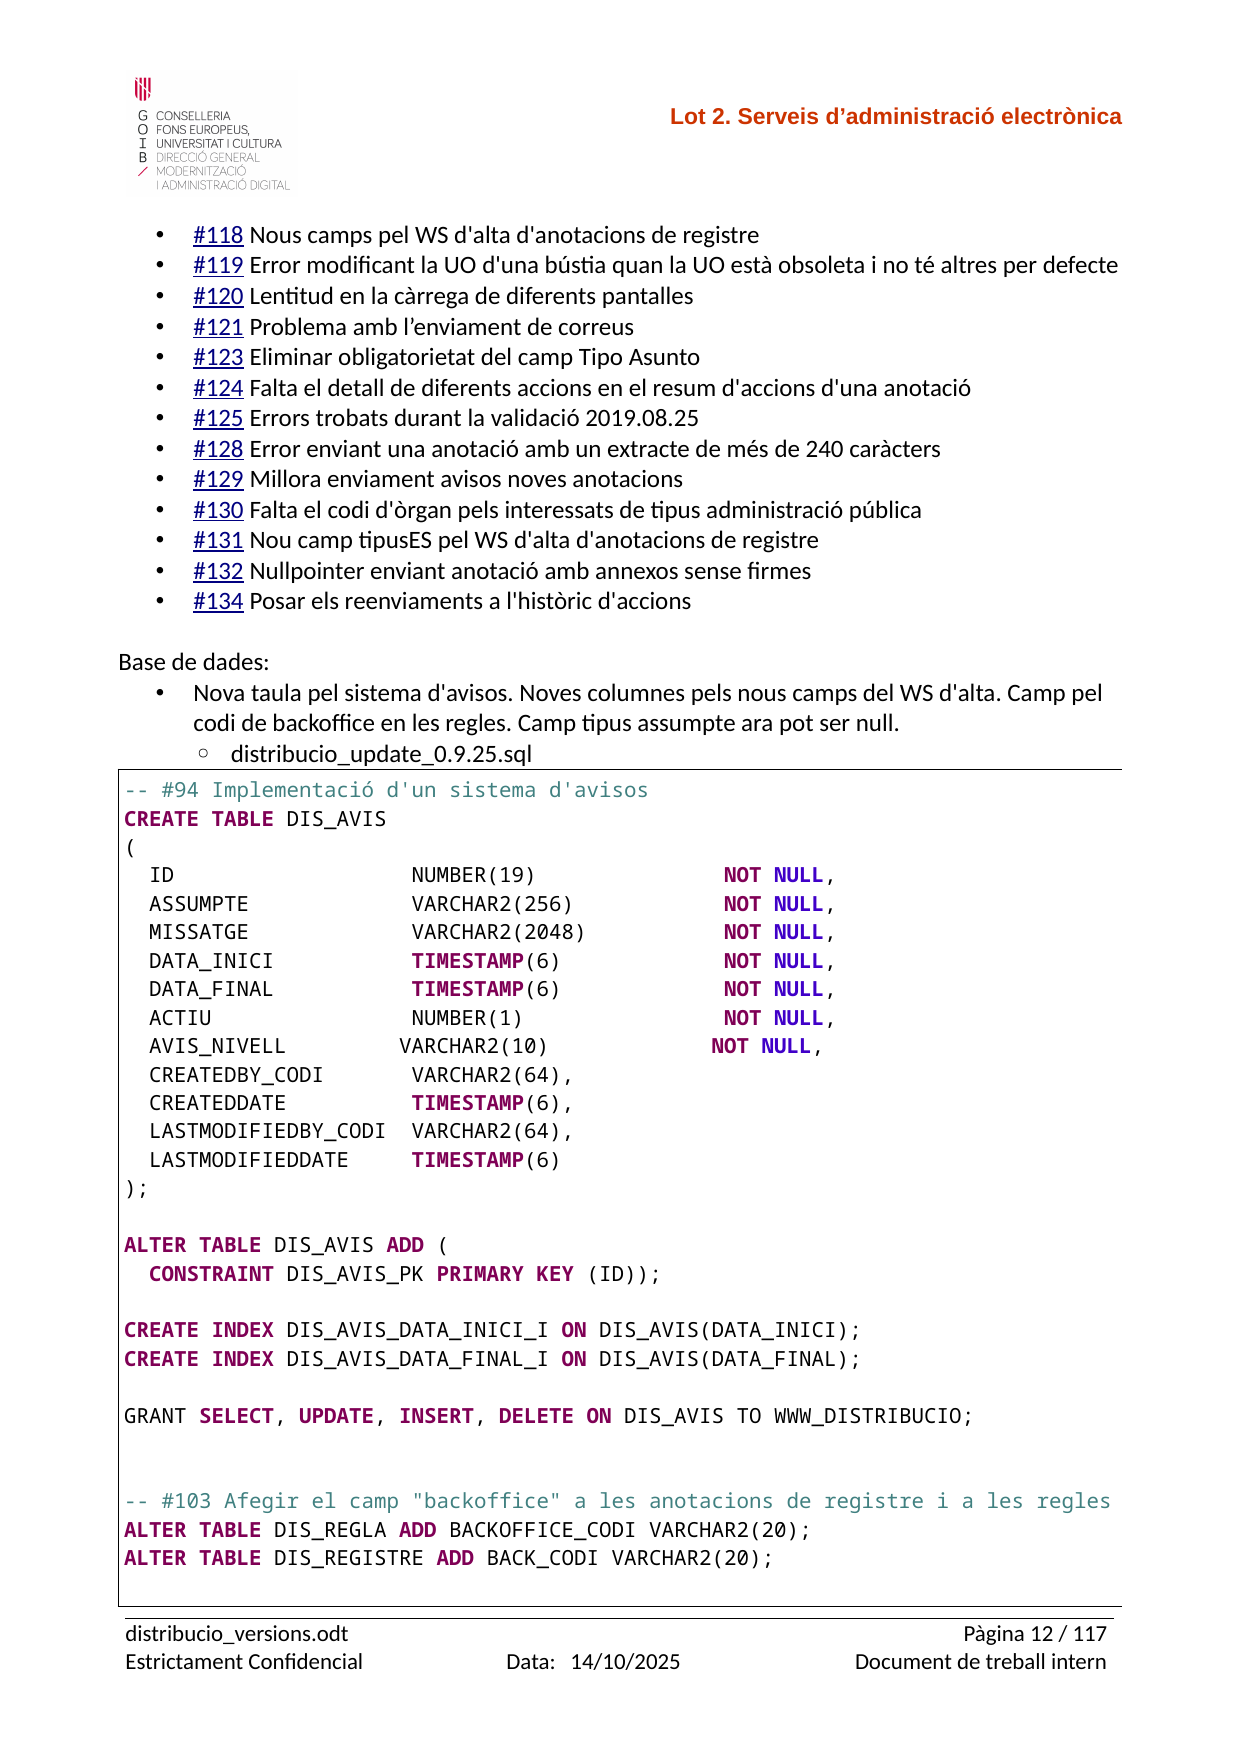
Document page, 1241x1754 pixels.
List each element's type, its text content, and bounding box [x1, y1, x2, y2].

list distribucio_update_0.9.25.sql [193, 738, 1122, 768]
list #120 Lentitud en la càrrega de diferents pantalles [156, 280, 1122, 311]
list #131 Nou camp tipusES pel WS d'alta d'anotacions de registre [156, 524, 1122, 555]
list #119 Error modificant la UO d'una bústia quan la UO està obsoleta i no té altres per defecte [156, 250, 1122, 280]
list #128 Error enviant una anotació amb un extracte de més de 240 caràcters [156, 433, 1122, 463]
list #129 Millora enviament avisos noves anotacions [156, 463, 1122, 494]
list #118 Nous camps pel WS d'alta d'anotacions de registre [156, 219, 1122, 250]
list #134 Posar els reenviaments a l'històric d'accions [156, 585, 1122, 616]
list #123 Eliminar obligatorietat del camp Tipo Asunto [156, 341, 1122, 372]
table_header -- #94 Implementació d'un sistema d'avisos CREATE TABLE DIS_AVIS ( ID NUMBER(19) NOT NULL, ASSUMPTE VARCHAR2(256) NOT NULL, MISSATGE VARCHAR2(2048) NOT NULL, DATA_INICI TIMESTAMP(6) NOT NULL, DATA_FINAL TIMESTAMP(6) NOT NULL, ACTIU NUMBER(1) NOT NULL, AVIS_NIVELL VARCHAR2(10) NOT NULL, CREATEDBY_CODI VARCHAR2(64), CREATEDDATE TIMESTAMP(6), LASTMODIFIEDBY_CODI VARCHAR2(64), LASTMODIFIEDDATE TIMESTAMP(6) ); ALTER TABLE DIS_AVIS ADD ( CONSTRAINT DIS_AVIS_PK PRIMARY KEY (ID)); CREATE INDEX DIS_AVIS_DATA_INICI_I ON DIS_AVIS(DATA_INICI); CREATE INDEX DIS_AVIS_DATA_FINAL_I ON DIS_AVIS(DATA_FINAL); GRANT SELECT, UPDATE, INSERT, DELETE ON DIS_AVIS TO WWW_DISTRIBUCIO; -- #103 Afegir el camp "backoffice" a les anotacions de registre i a les regles ALTER TABLE DIS_REGLA ADD BACKOFFICE_CODI VARCHAR2(20); ALTER TABLE DIS_REGISTRE ADD BACK_CODI VARCHAR2(20); [119, 770, 1122, 1606]
text Base de dades: [118, 646, 1122, 677]
list #124 Falta el detall de diferents accions en el resum d'accions d'una anotació [156, 372, 1122, 402]
list #121 Problema amb l’enviament de correus [156, 311, 1122, 341]
list Nova taula pel sistema d'avisos. Noves columnes pels nous camps del WS d'alta. Camp pel codi de backoffice en les regles. Camp tipus assumpte ara pot ser null. [156, 677, 1122, 738]
list #130 Falta el codi d'òrgan pels interessats de tipus administració pública [156, 494, 1122, 524]
list #132 Nullpointer enviant anotació amb annexos sense firmes [156, 555, 1122, 585]
list #125 Errors trobats durant la validació 2019.08.25 [156, 402, 1122, 433]
picture [126, 70, 299, 197]
